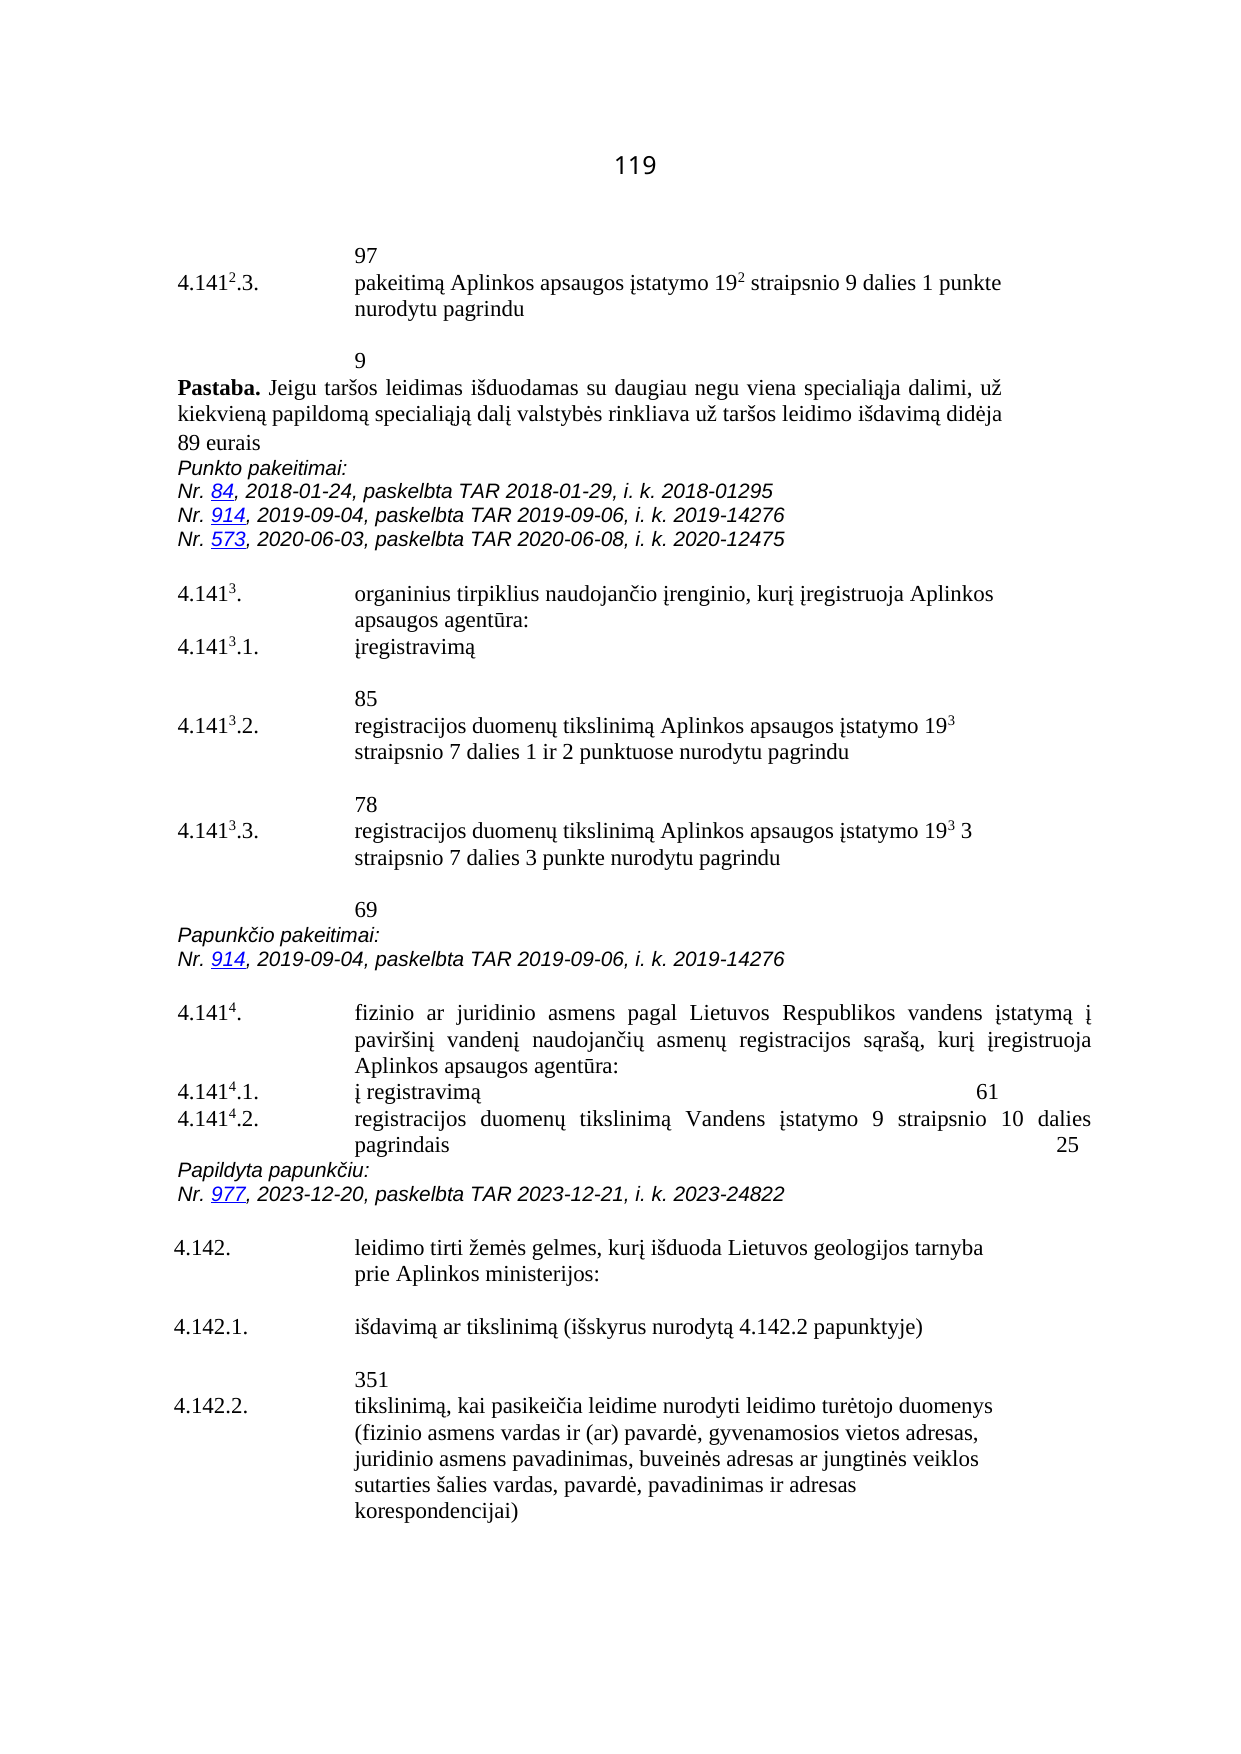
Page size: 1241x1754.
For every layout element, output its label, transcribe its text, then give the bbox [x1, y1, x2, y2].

text 4.142.2. tikslinimą, kai pasikeičia leidime nurodyti leidimo turėtojo duomenys (fizinio asmens vardas ir (ar) pavardė, gyvenamosios vietos adresas, juridinio asmens pavadinimas, buveinės adresas ar jungtinės veiklos sutarties šalies vardas, pavardė, pavadinimas ir adresas korespondencijai) [174, 1392, 1004, 1524]
text 4.1412.3. pakeitimą Aplinkos apsaugos įstatymo 192 straipsnio 9 dalies 1 punkte nurodytu pagrindu 9 [177, 268, 1004, 374]
text 4.142. leidimo tirti žemės gelmes, kurį išduoda Lietuvos geologijos tarnyba prie Aplinkos ministerijos: [174, 1234, 1004, 1313]
text Pastaba. Jeigu taršos leidimas išduodamas su daugiau negu viena specialiąja dalimi, už kiekvieną papildomą specialiąją dalį valstybės rinkliava už taršos leidimo išdavimą didėja 89 eurais [177, 374, 1004, 455]
text 4.1414.1. į registravimą 61 [177, 1078, 1092, 1105]
text Papunkčio pakeitimai: [177, 923, 1092, 947]
text 97 [177, 216, 1004, 268]
text Nr. 977, 2023-12-20, paskelbta TAR 2023-12-21, i. k. 2023-24822 [177, 1181, 1092, 1205]
text Nr. 914, 2019-09-04, paskelbta TAR 2019-09-06, i. k. 2019-14276 [177, 503, 1092, 527]
text Punkto pakeitimai: [177, 455, 1092, 479]
text Nr. 914, 2019-09-04, paskelbta TAR 2019-09-06, i. k. 2019-14276 [177, 947, 1092, 971]
text Nr. 84, 2018-01-24, paskelbta TAR 2018-01-29, i. k. 2018-01295 [177, 479, 1092, 503]
text 4.1413. organinius tirpiklius naudojančio įrenginio, kurį įregistruoja Aplinkos apsaugos agentūra: [177, 580, 1033, 633]
text 4.1413.2. registracijos duomenų tikslinimą Aplinkos apsaugos įstatymo 193 straipsnio 7 dalies 1 ir 2 punktuose nurodytu pagrindu 78 [177, 712, 1033, 817]
text 4.1413.1. įregistravimą 85 [177, 633, 1033, 712]
text 4.1414. fizinio ar juridinio asmens pagal Lietuvos Respublikos vandens įstatymą į paviršinį vandenį naudojančių asmenų registracijos sąrašą, kurį įregistruoja Aplinkos apsaugos agentūra: [177, 999, 1092, 1078]
text 4.1413.3. registracijos duomenų tikslinimą Aplinkos apsaugos įstatymo 193 3 straipsnio 7 dalies 3 punkte nurodytu pagrindu 69 [177, 817, 1033, 923]
text 4.1414.2. registracijos duomenų tikslinimą Vandens įstatymo 9 straipsnio 10 dalies pagrindais 25 [177, 1105, 1092, 1157]
text Nr. 573, 2020-06-03, paskelbta TAR 2020-06-08, i. k. 2020-12475 [177, 527, 1092, 551]
text Papildyta papunkčiu: [177, 1157, 1092, 1181]
text 4.142.1. išdavimą ar tikslinimą (išskyrus nurodytą 4.142.2 papunktyje) 351 [174, 1313, 1004, 1392]
